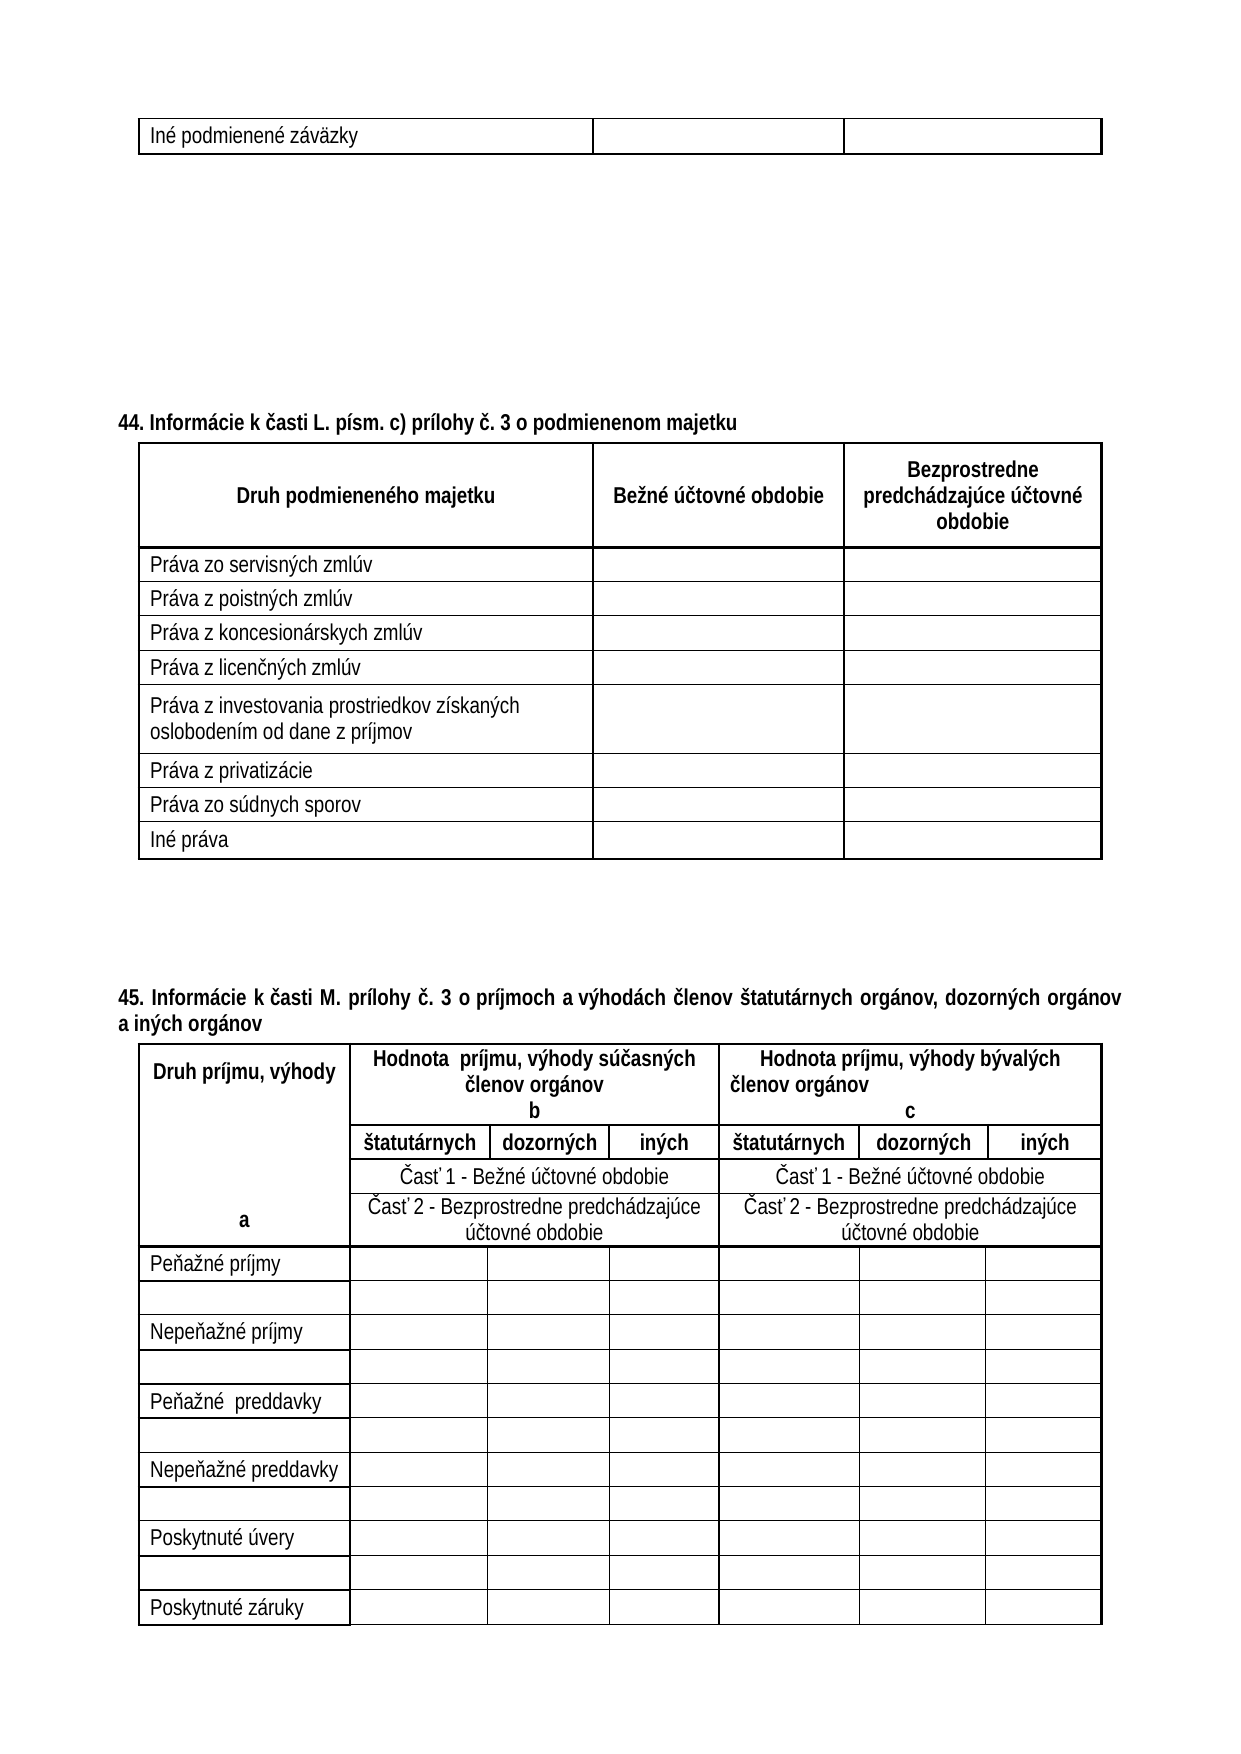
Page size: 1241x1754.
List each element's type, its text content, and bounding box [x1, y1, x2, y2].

table_cell [610, 1281, 718, 1314]
table_cell Peňažné preddavky [140, 1385, 349, 1417]
table_cell [351, 1487, 487, 1520]
table_cell [860, 1418, 985, 1452]
table_cell [140, 1557, 349, 1589]
table_cell [860, 1315, 985, 1348]
table_cell [610, 1590, 718, 1623]
table_cell [351, 1521, 487, 1555]
table_header Bežné účtovné obdobie [594, 444, 843, 546]
table_cell Peňažné príjmy [140, 1248, 349, 1280]
table_cell Časť 1 - Bežné účtovné obdobie [351, 1160, 718, 1192]
table_cell štatutárnych [351, 1126, 489, 1158]
table_cell [488, 1556, 609, 1589]
table_cell [351, 1556, 487, 1589]
table_cell [845, 582, 1100, 615]
table_cell štatutárnych [720, 1126, 858, 1158]
table_cell [488, 1487, 609, 1520]
table_cell [351, 1384, 487, 1417]
table_cell [610, 1350, 718, 1383]
table_cell [140, 1351, 349, 1383]
table_cell [594, 754, 843, 787]
table_cell [845, 788, 1100, 821]
table_cell [860, 1350, 985, 1383]
table_cell [986, 1281, 1100, 1314]
table_cell [845, 651, 1100, 684]
table_cell [594, 616, 843, 649]
table_cell [594, 788, 843, 821]
table_cell [720, 1487, 859, 1520]
table_cell [610, 1418, 718, 1452]
table_cell [986, 1350, 1100, 1383]
table_cell [488, 1315, 609, 1348]
table_cell Práva z investovania prostriedkov získaných oslobodením od dane z príjmov [140, 685, 592, 753]
table_cell dozorných [860, 1126, 987, 1158]
table_cell Práva z privatizácie [140, 754, 592, 787]
table_cell Časť 1 - Bežné účtovné obdobie [720, 1160, 1100, 1192]
table_cell [845, 685, 1100, 753]
table_cell [594, 685, 843, 753]
table_cell Práva z licenčných zmlúv [140, 651, 592, 684]
table_cell [488, 1453, 609, 1486]
table_cell [845, 119, 1100, 152]
table_cell [351, 1350, 487, 1383]
table_cell [610, 1521, 718, 1555]
table_cell [140, 1282, 349, 1314]
table_cell [986, 1315, 1100, 1348]
table_cell [610, 1556, 718, 1589]
table_cell Iné práva [140, 822, 592, 857]
table_cell dozorných [491, 1126, 608, 1158]
table_cell [594, 822, 843, 857]
table_cell [720, 1590, 859, 1623]
table_cell Iné podmienené záväzky [140, 119, 592, 152]
table_cell Nepeňažné príjmy [140, 1315, 349, 1348]
table_cell [845, 549, 1100, 581]
table_cell [845, 822, 1100, 857]
table_cell c [720, 1098, 1100, 1124]
table_cell iných [610, 1126, 718, 1158]
table_cell [720, 1281, 859, 1314]
table_cell [860, 1521, 985, 1555]
table_cell [351, 1418, 487, 1452]
table_cell [986, 1487, 1100, 1520]
table_cell [488, 1281, 609, 1314]
table_cell [860, 1384, 985, 1417]
table_header Hodnota príjmu, výhody bývalých členov orgánov [720, 1045, 1100, 1097]
table_cell [986, 1384, 1100, 1417]
table_cell iných [989, 1126, 1100, 1158]
table_cell [488, 1384, 609, 1417]
table_cell [594, 549, 843, 581]
table_cell Práva z poistných zmlúv [140, 582, 592, 615]
table_cell Časť 2 - Bezprostredne predchádzajúce účtovné obdobie [351, 1194, 718, 1245]
table_cell [720, 1315, 859, 1348]
table_cell Práva zo servisných zmlúv [140, 549, 592, 581]
table_cell [140, 1158, 349, 1192]
table_header Hodnota príjmu, výhody súčasných členov orgánov [351, 1045, 718, 1097]
table_cell Poskytnuté úvery [140, 1521, 349, 1555]
table_header Druh podmieneného majetku [140, 444, 592, 546]
table_cell [351, 1315, 487, 1348]
table_cell Práva z koncesionárskych zmlúv [140, 616, 592, 649]
table_cell [488, 1521, 609, 1555]
table_cell [720, 1556, 859, 1589]
table_cell [351, 1453, 487, 1486]
table_cell [140, 1124, 349, 1158]
table_cell [860, 1590, 985, 1623]
table_cell [860, 1248, 985, 1280]
table_cell [720, 1521, 859, 1555]
table_cell [720, 1418, 859, 1452]
table_cell b [351, 1098, 718, 1124]
text 44. Informácie k časti L. písm. c) prílohy č. 3 o podmienenom majetku [118, 409, 1122, 436]
table_cell Práva zo súdnych sporov [140, 788, 592, 821]
table_cell [720, 1248, 859, 1280]
table_cell [351, 1590, 487, 1623]
table_cell Poskytnuté záruky [140, 1591, 349, 1623]
table_cell [610, 1453, 718, 1486]
table_cell [845, 754, 1100, 787]
table_cell [610, 1248, 718, 1280]
table_cell [720, 1350, 859, 1383]
table_cell [488, 1590, 609, 1623]
table_cell [845, 616, 1100, 649]
table_cell [140, 1488, 349, 1520]
table_cell [860, 1281, 985, 1314]
table_cell [140, 1098, 349, 1124]
table_cell [860, 1487, 985, 1520]
table_cell [488, 1248, 609, 1280]
table_cell [986, 1521, 1100, 1555]
table_cell a [140, 1193, 349, 1245]
table_cell [610, 1315, 718, 1348]
table_cell [140, 1419, 349, 1452]
table_cell [986, 1418, 1100, 1452]
table_cell [594, 582, 843, 615]
table_cell [860, 1453, 985, 1486]
table_cell [986, 1590, 1100, 1623]
table_cell [488, 1418, 609, 1452]
text 45. Informácie k časti M. prílohy č. 3 o príjmoch a výhodách členov štatutárnych orgánov, dozorných orgánov a iných orgánov [118, 984, 1122, 1036]
table_cell [720, 1384, 859, 1417]
table_cell [594, 119, 843, 152]
table_cell [488, 1350, 609, 1383]
table_header Bezprostredne predchádzajúce účtovné obdobie [845, 444, 1100, 546]
table_cell [610, 1384, 718, 1417]
table_cell [594, 651, 843, 684]
table_cell [610, 1487, 718, 1520]
table_cell Časť 2 - Bezprostredne predchádzajúce účtovné obdobie [720, 1194, 1100, 1245]
table_cell [351, 1281, 487, 1314]
table_cell Nepeňažné preddavky [140, 1453, 349, 1486]
table_cell [986, 1556, 1100, 1589]
table_cell [860, 1556, 985, 1589]
table_cell [986, 1248, 1100, 1280]
table_header Druh príjmu, výhody [140, 1045, 349, 1097]
table_cell [351, 1248, 487, 1280]
table_cell [986, 1453, 1100, 1486]
table_cell [720, 1453, 859, 1486]
